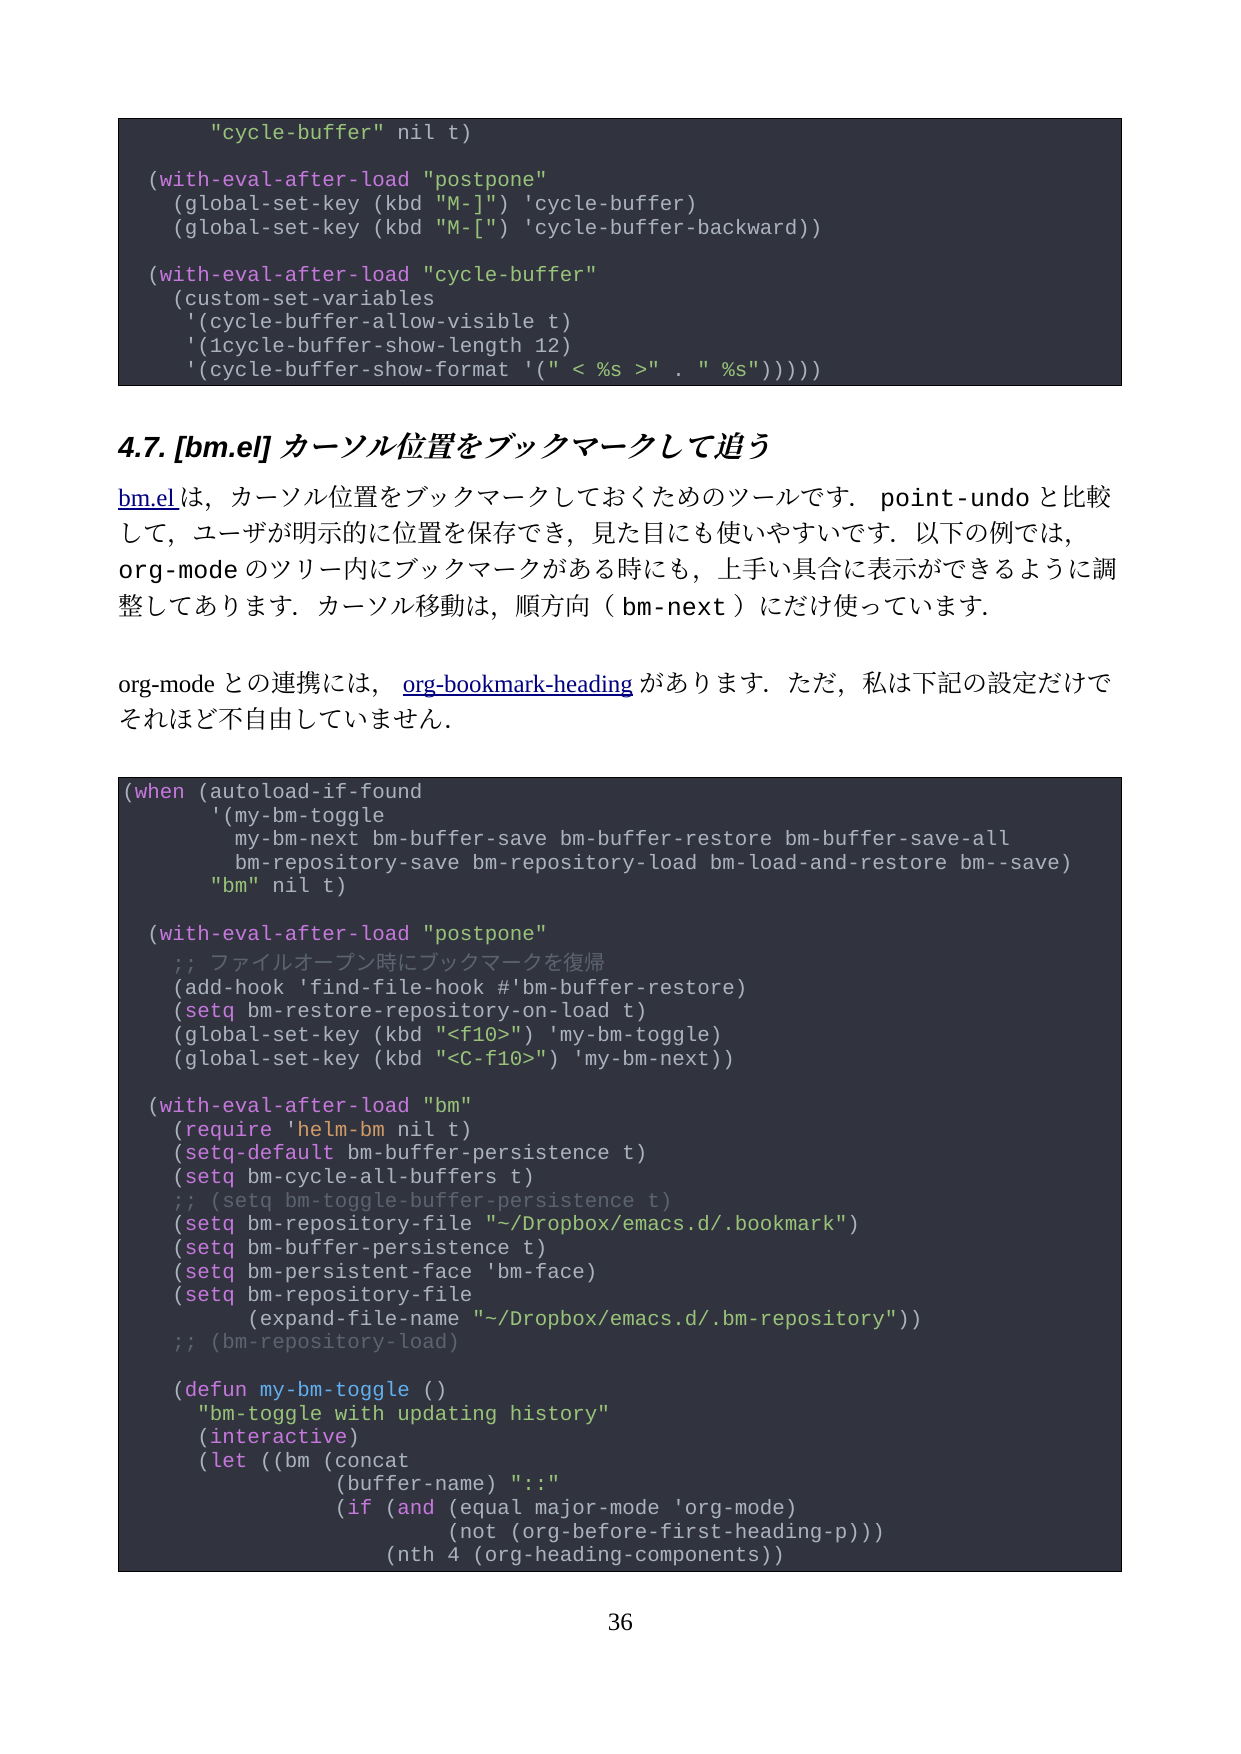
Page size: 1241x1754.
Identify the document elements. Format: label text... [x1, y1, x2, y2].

text my-bm-next bm-buffer-save bm-buffer-restore bm-buffer-save-all [119, 824, 1121, 848]
text (setq-default bm-buffer-persistence t) [119, 1138, 1121, 1162]
text org-mode との連携には， org-bookmark-heading があります．ただ，私は下記の設定だけでそれほど不自由していません． [118, 664, 1122, 764]
text (setq bm-restore-repository-on-load t) [119, 997, 1121, 1020]
text (with-eval-after-load "cycle-buffer" [119, 260, 1121, 284]
text (buffer-name) "::" [119, 1469, 1121, 1493]
text (when (autoload-if-found [119, 778, 1121, 801]
text ;; ファイルオープン時にブックマークを復帰 [119, 942, 1121, 973]
text (setq bm-repository-file [119, 1280, 1121, 1304]
text (setq bm-repository-file "~/Dropbox/emacs.d/.bookmark") [119, 1209, 1121, 1233]
text (setq bm-buffer-persistence t) [119, 1233, 1121, 1257]
text "bm" nil t) [119, 872, 1121, 895]
text ;; (setq bm-toggle-buffer-persistence t) [119, 1186, 1121, 1209]
text (with-eval-after-load "postpone" [119, 165, 1121, 189]
text (add-hook 'find-file-hook #'bm-buffer-restore) [119, 973, 1121, 997]
text bm-repository-save bm-repository-load bm-load-and-restore bm--save) [119, 848, 1121, 872]
text (nth 4 (org-heading-components)) [119, 1540, 1121, 1571]
subtitle [bm.el] カーソル位置をブックマークして追う [118, 423, 1122, 465]
text '(cycle-buffer-show-format '(" < %s >" . " %s"))))) [119, 354, 1121, 385]
text (global-set-key (kbd "<f10>") 'my-bm-toggle) [119, 1020, 1121, 1044]
text (with-eval-after-load "bm" [119, 1091, 1121, 1115]
text (interactive) [119, 1422, 1121, 1446]
text (not (org-before-first-heading-p))) [119, 1517, 1121, 1540]
text (global-set-key (kbd "<C-f10>") 'my-bm-next)) [119, 1044, 1121, 1067]
text (expand-file-name "~/Dropbox/emacs.d/.bm-repository")) [119, 1304, 1121, 1328]
text ;; (bm-repository-load) [119, 1328, 1121, 1351]
text '(1cycle-buffer-show-length 12) [119, 331, 1121, 354]
text '(my-bm-toggle [119, 801, 1121, 824]
text (global-set-key (kbd "M-[") 'cycle-buffer-backward)) [119, 213, 1121, 236]
text bm.elは，カーソル位置をブックマークしておくためのツールです． point-undo と比較して，ユーザが明示的に位置を保存でき，見た目にも使いやすいです．以下の例では， org-mode のツリー内にブックマークがある時にも，上手い具合に表示ができるように調整してあります．カーソル移動は，順方向（ bm-next ）にだけ使っています． [118, 478, 1122, 651]
text (setq bm-persistent-face 'bm-face) [119, 1257, 1121, 1280]
text (global-set-key (kbd "M-]") 'cycle-buffer) [119, 189, 1121, 213]
text "cycle-buffer" nil t) [119, 119, 1121, 142]
text (with-eval-after-load "postpone" [119, 919, 1121, 942]
text (setq bm-cycle-all-buffers t) [119, 1162, 1121, 1186]
text '(cycle-buffer-allow-visible t) [119, 307, 1121, 331]
text (require 'helm-bm nil t) [119, 1115, 1121, 1138]
text "bm-toggle with updating history" [119, 1398, 1121, 1422]
text (defun my-bm-toggle () [119, 1375, 1121, 1398]
text (if (and (equal major-mode 'org-mode) [119, 1493, 1121, 1517]
text (custom-set-variables [119, 284, 1121, 307]
text (let ((bm (concat [119, 1446, 1121, 1469]
